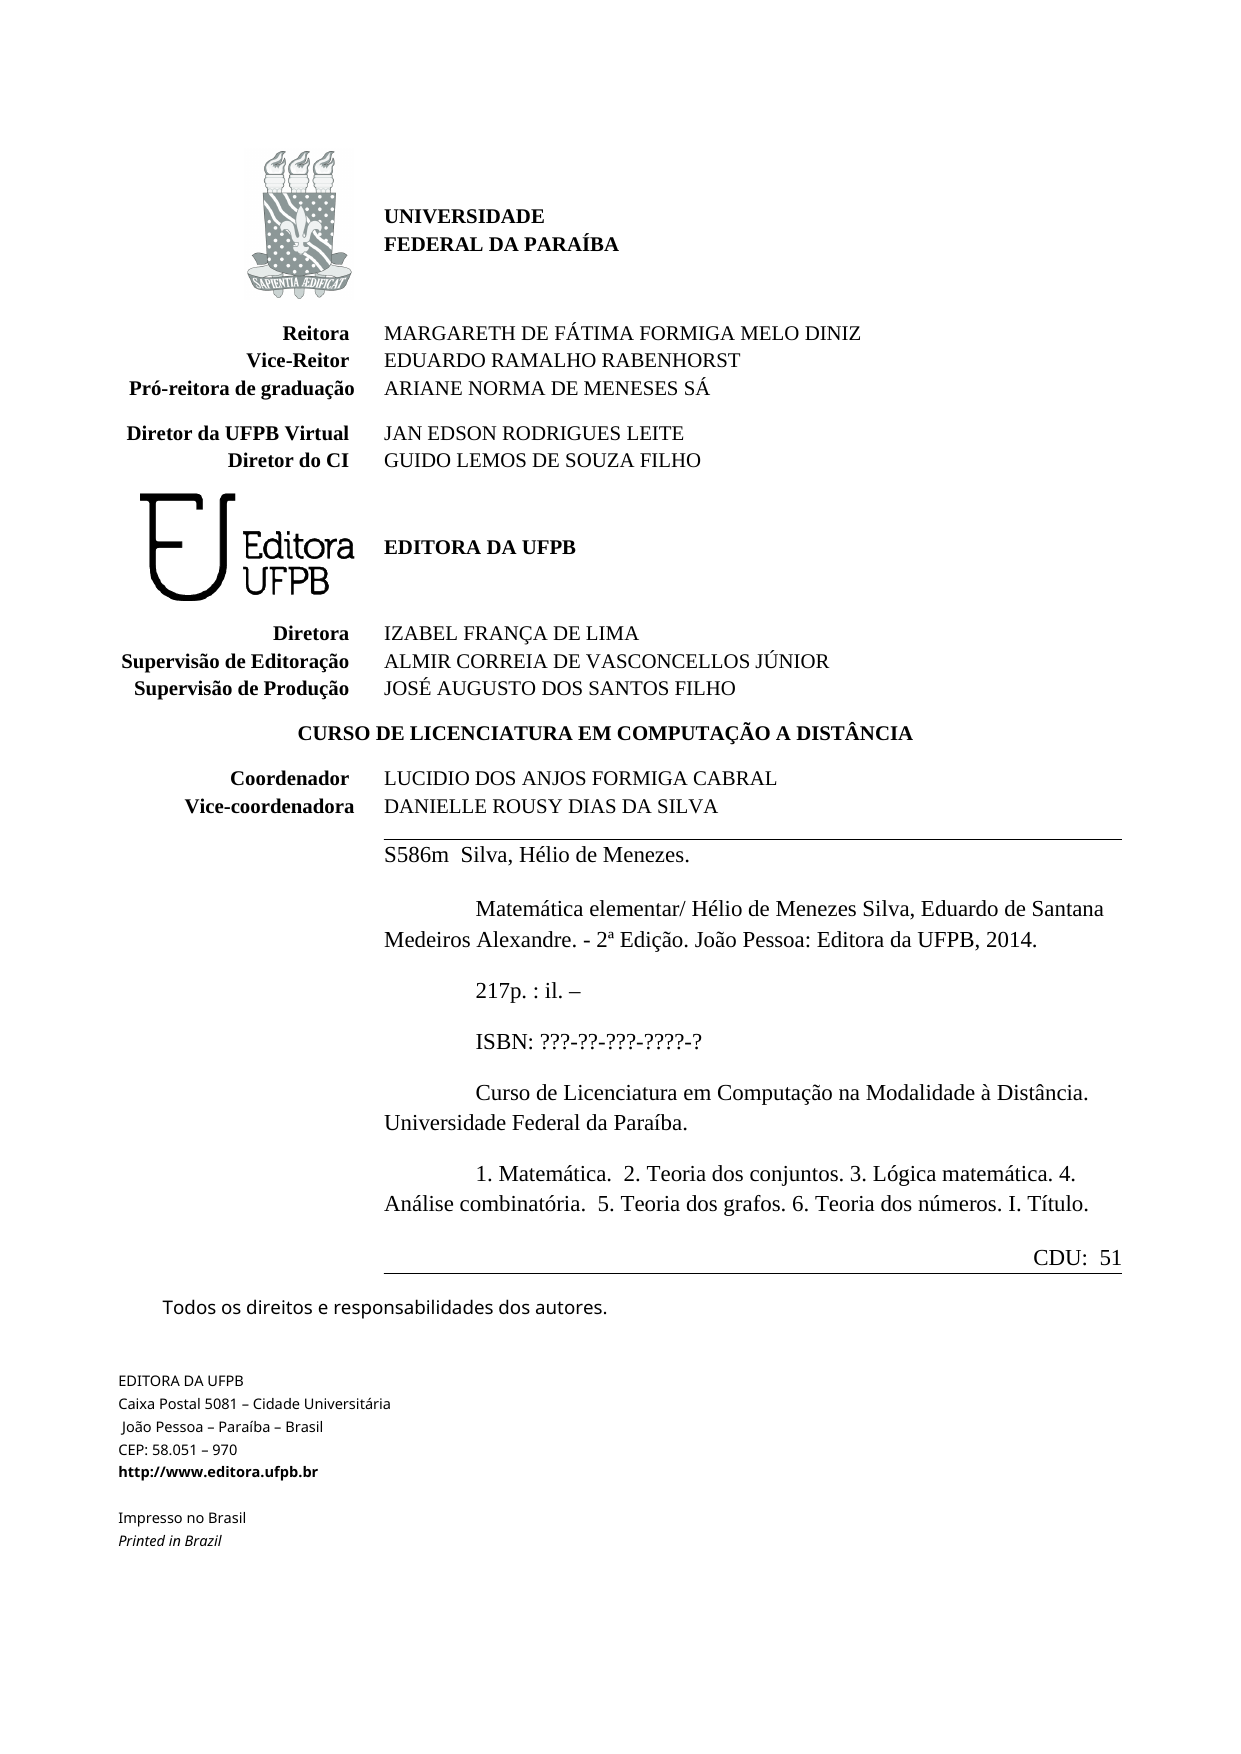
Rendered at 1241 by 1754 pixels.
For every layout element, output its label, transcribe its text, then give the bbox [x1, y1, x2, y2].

table_header [118, 149, 384, 321]
table_cell JAN EDSON RODRIGUES LEITE GUIDO LEMOS DE SOUZA FILHO [384, 421, 1122, 493]
table_cell IZABEL FRANÇA DE LIMA ALMIR CORREIA DE VASCONCELLOS JÚNIOR JOSÉ AUGUSTO DOS SANTOS FILHO [384, 621, 1122, 721]
text http://www.editora.ufpb.br [118, 1462, 1122, 1482]
text EDITORA DA UFPB [118, 1371, 1122, 1391]
table_cell Diretora Supervisão de Editoração Supervisão de Produção [118, 621, 384, 721]
table_cell S586m Silva, Hélio de Menezes. Matemática elementar/ Hélio de Menezes Silva, Eduardo de Santana Medeiros Alexandre. - 2ª Edição. João Pessoa: Editora da UFPB, 2014. 217p. : il. – ISBN: ???-??-???-????-? Curso de Licenciatura em Computação na Modalidade à Distância. Universidade Federal da Paraíba. 1. Matemática. 2. Teoria dos conjuntos. 3. Lógica matemática. 4. Análise combinatória. 5. Teoria dos grafos. 6. Teoria dos números. I. Título. CDU: 51 [384, 840, 1122, 1273]
text Impresso no Brasil [118, 1508, 1122, 1528]
table_cell [384, 1274, 1122, 1294]
table_cell MARGARETH DE FÁTIMA FORMIGA MELO DINIZ EDUARDO RAMALHO RABENHORST ARIANE NORMA DE MENESES SÁ [384, 321, 1122, 421]
table_cell [118, 839, 384, 1294]
table_cell Diretor da UFPB Virtual Diretor do CI [118, 421, 384, 493]
picture [140, 493, 355, 601]
table_header UNIVERSIDADE FEDERAL DA PARAÍBA [384, 149, 1122, 321]
table_cell Coordenador Vice-coordenadora [118, 766, 384, 838]
text Printed in Brazil [118, 1531, 1122, 1550]
table_cell EDITORA DA UFPB [384, 493, 1122, 621]
table_cell LUCIDIO DOS ANJOS FORMIGA CABRAL DANIELLE ROUSY DIAS DA SILVA [384, 766, 1122, 838]
text CEP: 58.051 – 970 [118, 1439, 1122, 1459]
table_cell CURSO DE LICENCIATURA EM COMPUTAÇÃO A DISTÂNCIA [118, 721, 1122, 766]
table_cell Reitora Vice-Reitor Pró-reitora de graduação [118, 321, 384, 421]
text João Pessoa – Paraíba – Brasil [118, 1416, 1122, 1436]
text Caixa Postal 5081 – Cidade Universitária [118, 1394, 1122, 1413]
table_cell [118, 493, 384, 621]
picture [243, 148, 355, 300]
text Todos os direitos e responsabilidades dos autores. [162, 1294, 1122, 1320]
